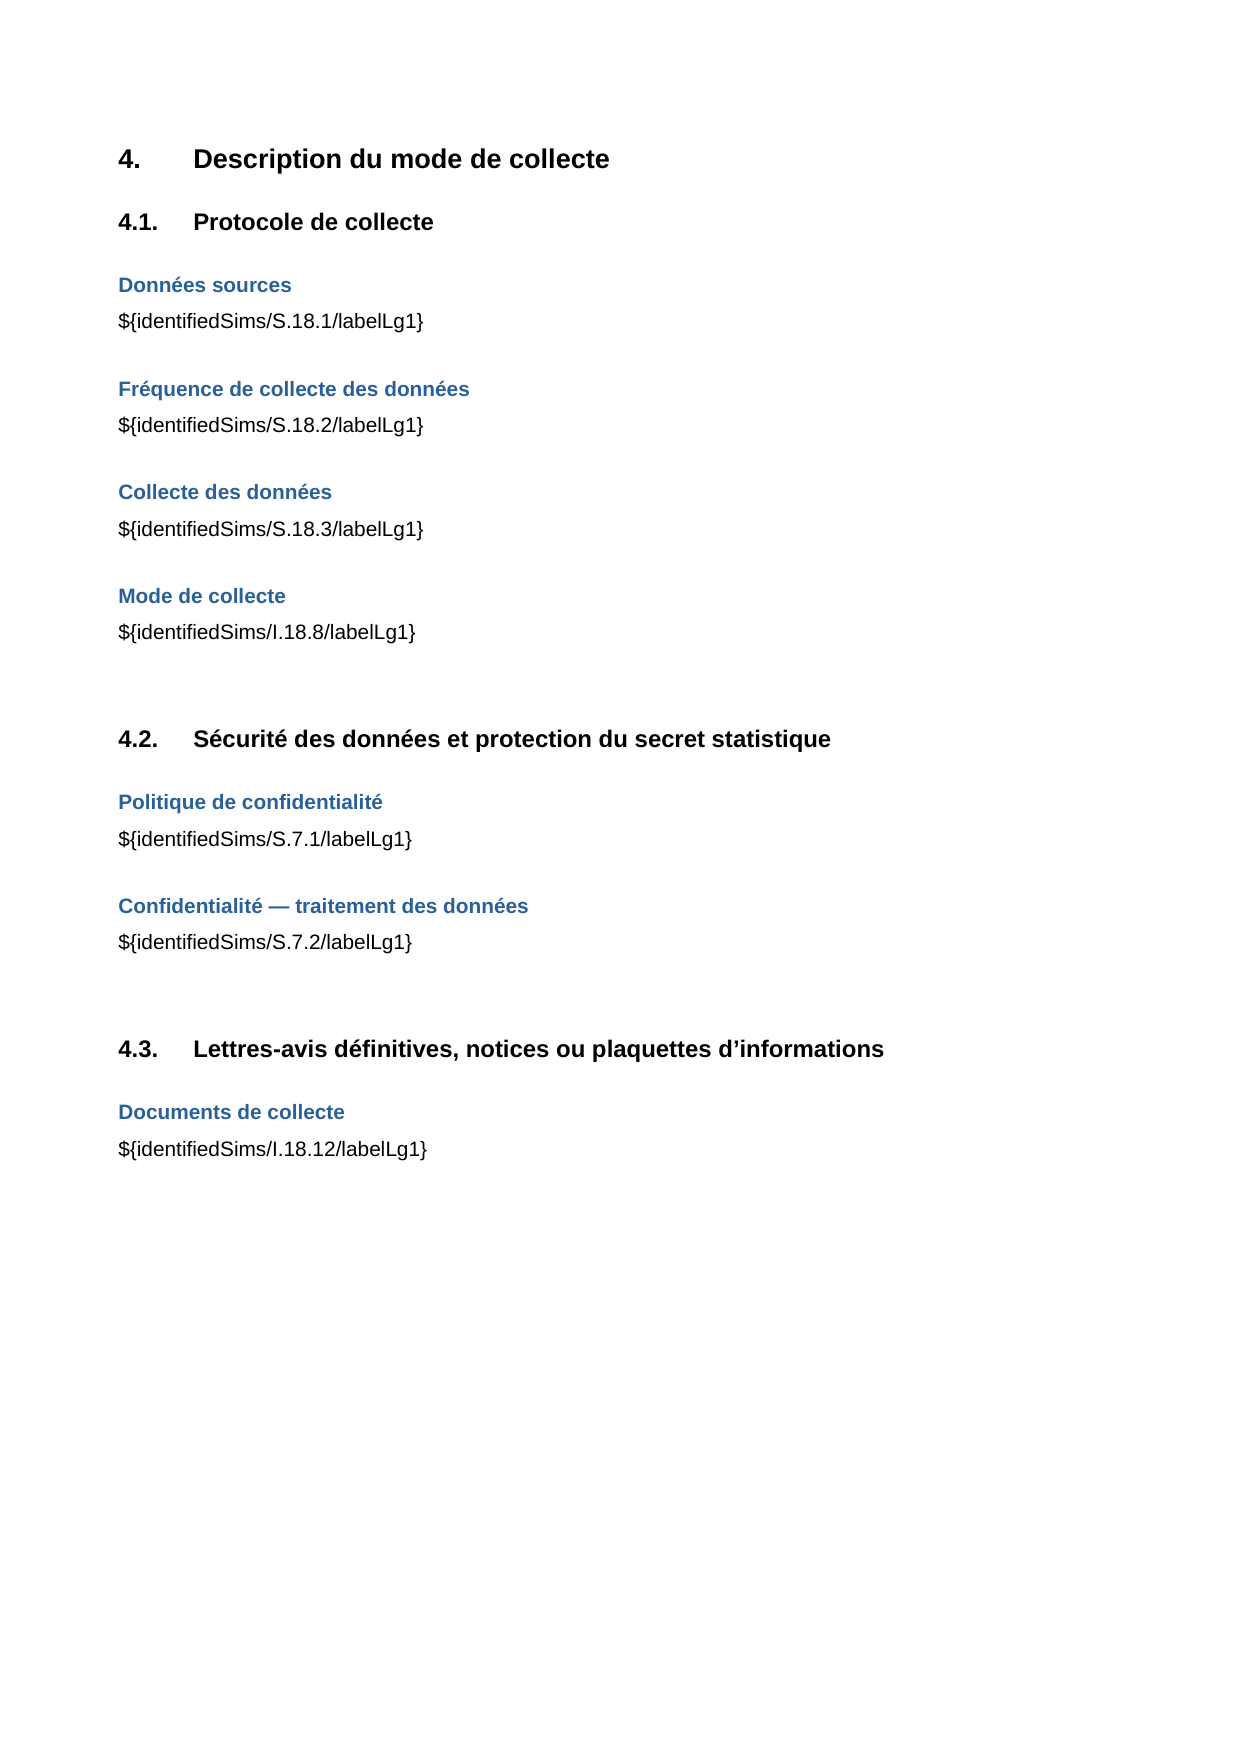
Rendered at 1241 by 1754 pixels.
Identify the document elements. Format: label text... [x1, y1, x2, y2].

text ${identifiedSims/S.18.1/labelLg1} [118, 309, 1122, 333]
subtitle Lettres-avis définitives, notices ou plaquettes d’informations [118, 1035, 1122, 1063]
subtitle Confidentialité — traitement des données [118, 893, 1122, 917]
text ${identifiedSims/S.18.3/labelLg1} [118, 516, 1122, 540]
text ${identifiedSims/I.18.8/labelLg1} [118, 620, 1122, 644]
text ${identifiedSims/S.7.1/labelLg1} [118, 826, 1122, 850]
subtitle Fréquence de collecte des données [118, 376, 1122, 400]
text ${identifiedSims/S.18.2/labelLg1} [118, 413, 1122, 437]
text ${identifiedSims/I.18.12/labelLg1} [118, 1137, 1122, 1161]
subtitle Protocole de collecte [118, 208, 1122, 235]
subtitle Mode de collecte [118, 583, 1122, 607]
subtitle Documents de collecte [118, 1100, 1122, 1124]
subtitle Données sources [118, 273, 1122, 297]
subtitle Collecte des données [118, 480, 1122, 504]
subtitle Sécurité des données et protection du secret statistique [118, 725, 1122, 752]
text ${identifiedSims/S.7.2/labelLg1} [118, 930, 1122, 954]
subtitle Politique de confidentialité [118, 790, 1122, 814]
subtitle Description du mode de collecte [118, 143, 1122, 174]
